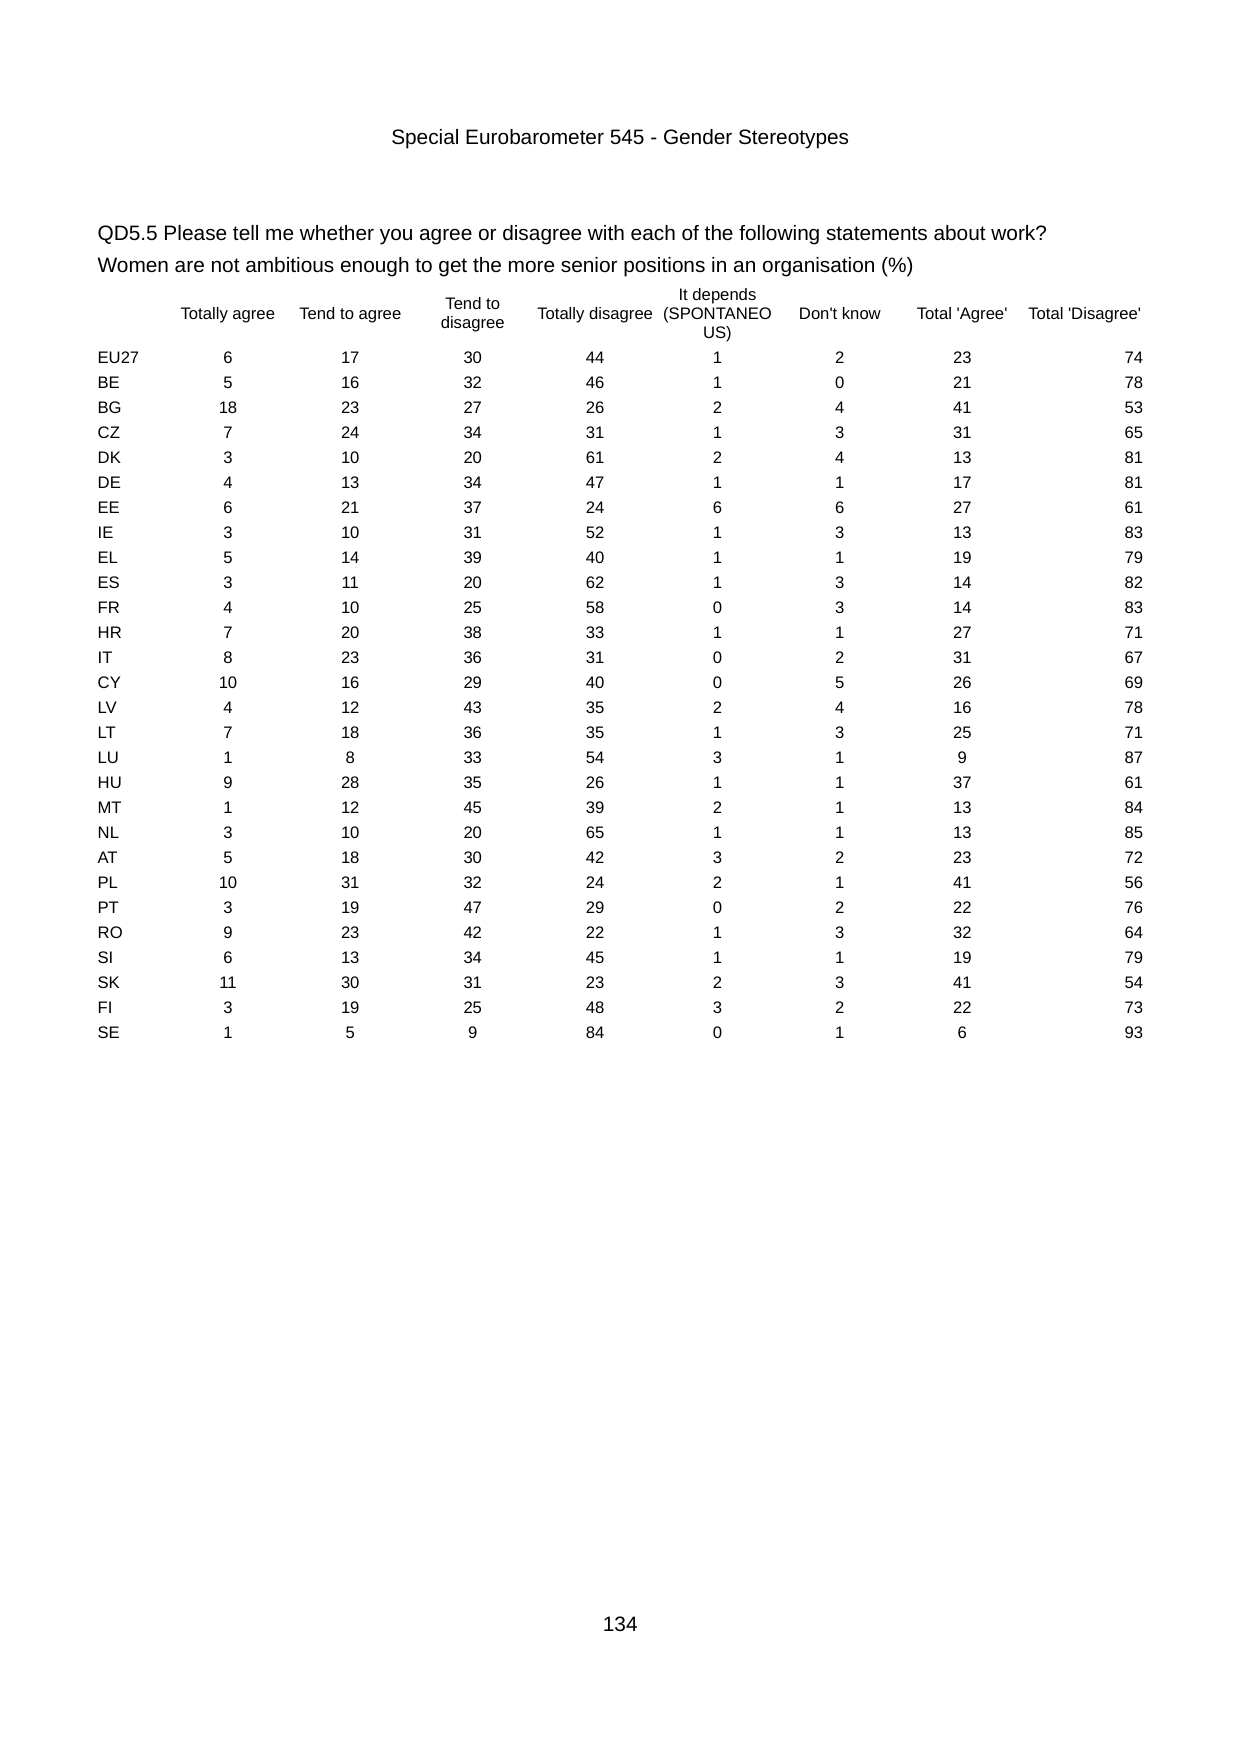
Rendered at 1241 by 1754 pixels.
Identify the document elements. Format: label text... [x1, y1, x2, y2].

table_cell 45 [534, 945, 656, 970]
table_cell 1 [166, 795, 289, 820]
table_cell DE [95, 470, 166, 495]
table_cell 37 [901, 770, 1023, 795]
table_cell 1 [656, 570, 778, 595]
table_cell 18 [289, 845, 411, 870]
table_cell 26 [534, 395, 656, 420]
table_cell DK [95, 445, 166, 470]
table_cell 17 [901, 470, 1023, 495]
table_cell 34 [411, 420, 534, 445]
table_cell 93 [1023, 1020, 1146, 1045]
table_cell 4 [779, 695, 901, 720]
table_cell 13 [901, 820, 1023, 845]
table_cell 13 [901, 445, 1023, 470]
table_cell LU [95, 745, 166, 770]
table_cell 3 [779, 595, 901, 620]
table_cell 23 [901, 345, 1023, 370]
table_cell 21 [901, 370, 1023, 395]
table_cell 0 [656, 645, 778, 670]
table_cell 3 [166, 570, 289, 595]
table_cell 4 [166, 695, 289, 720]
table_cell 41 [901, 970, 1023, 995]
table_cell 14 [901, 570, 1023, 595]
table_cell 12 [289, 795, 411, 820]
table_cell 9 [166, 770, 289, 795]
table_cell 34 [411, 470, 534, 495]
table_cell CY [95, 670, 166, 695]
table_cell 0 [656, 670, 778, 695]
table_cell 71 [1023, 720, 1146, 745]
table_cell BE [95, 370, 166, 395]
table_cell 4 [166, 595, 289, 620]
table_cell 2 [779, 895, 901, 920]
table_cell 1 [779, 770, 901, 795]
table_cell 8 [289, 745, 411, 770]
table_cell 61 [534, 445, 656, 470]
table_cell 1 [656, 345, 778, 370]
table_cell 48 [534, 995, 656, 1020]
table_cell 0 [779, 370, 901, 395]
table_cell 71 [1023, 620, 1146, 645]
table_cell IT [95, 645, 166, 670]
table_cell 2 [656, 695, 778, 720]
table_cell 25 [901, 720, 1023, 745]
table_cell 22 [901, 995, 1023, 1020]
table_cell 10 [289, 520, 411, 545]
table_cell 1 [779, 870, 901, 895]
table_cell 31 [534, 420, 656, 445]
table_cell PL [95, 870, 166, 895]
table_cell 73 [1023, 995, 1146, 1020]
table_cell 10 [166, 670, 289, 695]
table_cell LT [95, 720, 166, 745]
table_cell 27 [411, 395, 534, 420]
table_cell 87 [1023, 745, 1146, 770]
table_cell 19 [289, 995, 411, 1020]
table_cell 8 [166, 645, 289, 670]
table_cell 41 [901, 870, 1023, 895]
table_cell FI [95, 995, 166, 1020]
table_cell 9 [166, 920, 289, 945]
table_cell 47 [534, 470, 656, 495]
table_cell Totally disagree [534, 281, 656, 345]
table_cell 84 [534, 1020, 656, 1045]
table_cell 1 [779, 745, 901, 770]
table_cell 13 [289, 470, 411, 495]
table_cell 5 [166, 545, 289, 570]
table_cell 72 [1023, 845, 1146, 870]
table_cell 16 [289, 370, 411, 395]
table_cell 3 [656, 845, 778, 870]
table_cell 10 [289, 595, 411, 620]
table_cell 17 [289, 345, 411, 370]
table_cell 0 [656, 895, 778, 920]
table_cell 32 [411, 370, 534, 395]
table_cell 3 [166, 820, 289, 845]
table_cell PT [95, 895, 166, 920]
table_cell Tend to agree [289, 281, 411, 345]
table_cell 84 [1023, 795, 1146, 820]
table_cell 42 [534, 845, 656, 870]
table_cell 1 [656, 470, 778, 495]
table_cell 1 [779, 1020, 901, 1045]
table_cell 35 [534, 695, 656, 720]
table_cell 3 [779, 970, 901, 995]
table_cell 5 [289, 1020, 411, 1045]
table_cell 3 [166, 520, 289, 545]
table_cell Women are not ambitious enough to get the more senior positions in an organisation (%) [95, 249, 1146, 281]
table_cell 32 [411, 870, 534, 895]
table_cell 1 [656, 770, 778, 795]
table_cell 4 [779, 395, 901, 420]
table_cell 16 [289, 670, 411, 695]
table_cell RO [95, 920, 166, 945]
table_cell 11 [289, 570, 411, 595]
table_cell 5 [166, 845, 289, 870]
table_cell EL [95, 545, 166, 570]
table_cell Don't know [779, 281, 901, 345]
table_cell SK [95, 970, 166, 995]
table_cell 1 [166, 745, 289, 770]
table_cell Total 'Disagree' [1023, 281, 1146, 345]
table_cell 11 [166, 970, 289, 995]
table_cell 53 [1023, 395, 1146, 420]
table_cell 35 [411, 770, 534, 795]
table_cell 3 [656, 995, 778, 1020]
table_cell BG [95, 395, 166, 420]
table_cell 81 [1023, 445, 1146, 470]
table_cell 65 [534, 820, 656, 845]
table_cell 1 [779, 545, 901, 570]
table_cell 33 [534, 620, 656, 645]
table_cell 3 [779, 520, 901, 545]
table_cell 3 [779, 570, 901, 595]
table_cell 10 [166, 870, 289, 895]
table_cell 23 [289, 395, 411, 420]
table_cell 3 [779, 420, 901, 445]
table_cell 1 [656, 945, 778, 970]
table_cell 33 [411, 745, 534, 770]
table_cell 32 [901, 920, 1023, 945]
table_cell 54 [534, 745, 656, 770]
table_cell 74 [1023, 345, 1146, 370]
table_cell 2 [779, 345, 901, 370]
table_cell 23 [901, 845, 1023, 870]
table_cell 54 [1023, 970, 1146, 995]
table_cell 83 [1023, 595, 1146, 620]
table_cell 20 [289, 620, 411, 645]
table_cell 35 [534, 720, 656, 745]
table_cell 27 [901, 620, 1023, 645]
table_cell 2 [656, 870, 778, 895]
table_cell 38 [411, 620, 534, 645]
table_cell 3 [166, 995, 289, 1020]
table_cell 13 [901, 520, 1023, 545]
table_cell 6 [166, 345, 289, 370]
table_cell 13 [289, 945, 411, 970]
table_cell 47 [411, 895, 534, 920]
table_cell 61 [1023, 770, 1146, 795]
table_cell 78 [1023, 695, 1146, 720]
table_cell 2 [656, 445, 778, 470]
table_cell 3 [166, 445, 289, 470]
table_cell 1 [656, 420, 778, 445]
table_cell 82 [1023, 570, 1146, 595]
table_cell FR [95, 595, 166, 620]
table_cell 1 [779, 820, 901, 845]
table_cell HU [95, 770, 166, 795]
table_cell 1 [779, 470, 901, 495]
table_cell 44 [534, 345, 656, 370]
table_cell 23 [289, 920, 411, 945]
table_cell EU27 [95, 345, 166, 370]
table_cell It depends (SPONTANEOUS) [656, 281, 778, 345]
table_cell 13 [901, 795, 1023, 820]
table_cell 22 [901, 895, 1023, 920]
table_cell 0 [656, 1020, 778, 1045]
table_cell 29 [534, 895, 656, 920]
table_cell 29 [411, 670, 534, 695]
table_cell 42 [411, 920, 534, 945]
table_cell 24 [534, 870, 656, 895]
table_cell SI [95, 945, 166, 970]
table_cell 16 [901, 695, 1023, 720]
table_cell 3 [166, 895, 289, 920]
table_cell IE [95, 520, 166, 545]
table_cell 20 [411, 820, 534, 845]
table_cell 1 [656, 920, 778, 945]
table_cell 6 [901, 1020, 1023, 1045]
table_cell 21 [289, 495, 411, 520]
table_cell 4 [166, 470, 289, 495]
table_cell 79 [1023, 945, 1146, 970]
table_cell 58 [534, 595, 656, 620]
table_cell 27 [901, 495, 1023, 520]
table_cell 78 [1023, 370, 1146, 395]
table_cell 1 [166, 1020, 289, 1045]
table_cell 31 [411, 970, 534, 995]
table_cell 31 [901, 420, 1023, 445]
table_cell 3 [779, 920, 901, 945]
table_cell 69 [1023, 670, 1146, 695]
table_cell 2 [656, 795, 778, 820]
table_cell 64 [1023, 920, 1146, 945]
table_cell SE [95, 1020, 166, 1045]
table_cell 9 [411, 1020, 534, 1045]
table_cell 1 [779, 795, 901, 820]
table_cell 2 [779, 645, 901, 670]
table_cell 83 [1023, 520, 1146, 545]
table_cell 26 [901, 670, 1023, 695]
table_cell 30 [411, 845, 534, 870]
table_cell 40 [534, 545, 656, 570]
table_cell 23 [534, 970, 656, 995]
table_cell 5 [166, 370, 289, 395]
table_cell 46 [534, 370, 656, 395]
table_cell 10 [289, 820, 411, 845]
table_cell 61 [1023, 495, 1146, 520]
table_cell LV [95, 695, 166, 720]
table_cell MT [95, 795, 166, 820]
table_cell 1 [656, 720, 778, 745]
table_cell Total 'Agree' [901, 281, 1023, 345]
table_cell 6 [166, 495, 289, 520]
table_cell 40 [534, 670, 656, 695]
table_header QD5.5 Please tell me whether you agree or disagree with each of the following statements about work? [95, 217, 1146, 249]
table_cell 24 [289, 420, 411, 445]
table_cell 26 [534, 770, 656, 795]
table_cell 2 [779, 845, 901, 870]
table_cell 30 [289, 970, 411, 995]
table_cell 2 [656, 395, 778, 420]
table_cell 7 [166, 420, 289, 445]
table_cell 31 [289, 870, 411, 895]
table_cell 20 [411, 570, 534, 595]
table_cell [95, 281, 166, 345]
table_cell 43 [411, 695, 534, 720]
table_cell 67 [1023, 645, 1146, 670]
table_cell Totally agree [166, 281, 289, 345]
table_cell 18 [289, 720, 411, 745]
table_cell 62 [534, 570, 656, 595]
table_cell 10 [289, 445, 411, 470]
table_cell 1 [656, 520, 778, 545]
table_cell 52 [534, 520, 656, 545]
table_cell 85 [1023, 820, 1146, 845]
table_cell 1 [779, 620, 901, 645]
table_cell 39 [411, 545, 534, 570]
table_cell 76 [1023, 895, 1146, 920]
table_cell 7 [166, 620, 289, 645]
table_cell 7 [166, 720, 289, 745]
table_cell 22 [534, 920, 656, 945]
table_cell CZ [95, 420, 166, 445]
table_cell 79 [1023, 545, 1146, 570]
table_cell 36 [411, 720, 534, 745]
table_cell 1 [656, 620, 778, 645]
table_cell 56 [1023, 870, 1146, 895]
table_cell 31 [901, 645, 1023, 670]
table_cell 81 [1023, 470, 1146, 495]
table_cell 31 [534, 645, 656, 670]
table_cell 25 [411, 595, 534, 620]
table_cell 14 [289, 545, 411, 570]
table_cell 2 [656, 970, 778, 995]
table_cell 3 [779, 720, 901, 745]
table_cell 3 [656, 745, 778, 770]
table_cell Tend to disagree [411, 281, 534, 345]
table_cell AT [95, 845, 166, 870]
table_cell 31 [411, 520, 534, 545]
table_cell 41 [901, 395, 1023, 420]
table_cell 1 [779, 945, 901, 970]
table_cell 2 [779, 995, 901, 1020]
table_cell 25 [411, 995, 534, 1020]
table_cell 9 [901, 745, 1023, 770]
table_cell 6 [779, 495, 901, 520]
table_cell 14 [901, 595, 1023, 620]
table_cell 19 [901, 945, 1023, 970]
table_cell 19 [901, 545, 1023, 570]
table_cell 12 [289, 695, 411, 720]
table_cell 36 [411, 645, 534, 670]
table_cell EE [95, 495, 166, 520]
table_cell 6 [656, 495, 778, 520]
table_cell 37 [411, 495, 534, 520]
table_cell 34 [411, 945, 534, 970]
table_cell 20 [411, 445, 534, 470]
table_cell NL [95, 820, 166, 845]
table_cell ES [95, 570, 166, 595]
table_cell 23 [289, 645, 411, 670]
table_cell 1 [656, 545, 778, 570]
table_cell 6 [166, 945, 289, 970]
table_cell 24 [534, 495, 656, 520]
table_cell 1 [656, 820, 778, 845]
table_cell 4 [779, 445, 901, 470]
table_cell HR [95, 620, 166, 645]
table_cell 30 [411, 345, 534, 370]
table_cell 45 [411, 795, 534, 820]
table_cell 65 [1023, 420, 1146, 445]
table_cell 1 [656, 370, 778, 395]
table_cell 19 [289, 895, 411, 920]
table_cell 18 [166, 395, 289, 420]
table_cell 28 [289, 770, 411, 795]
table_cell 39 [534, 795, 656, 820]
table_cell 5 [779, 670, 901, 695]
table_cell 0 [656, 595, 778, 620]
